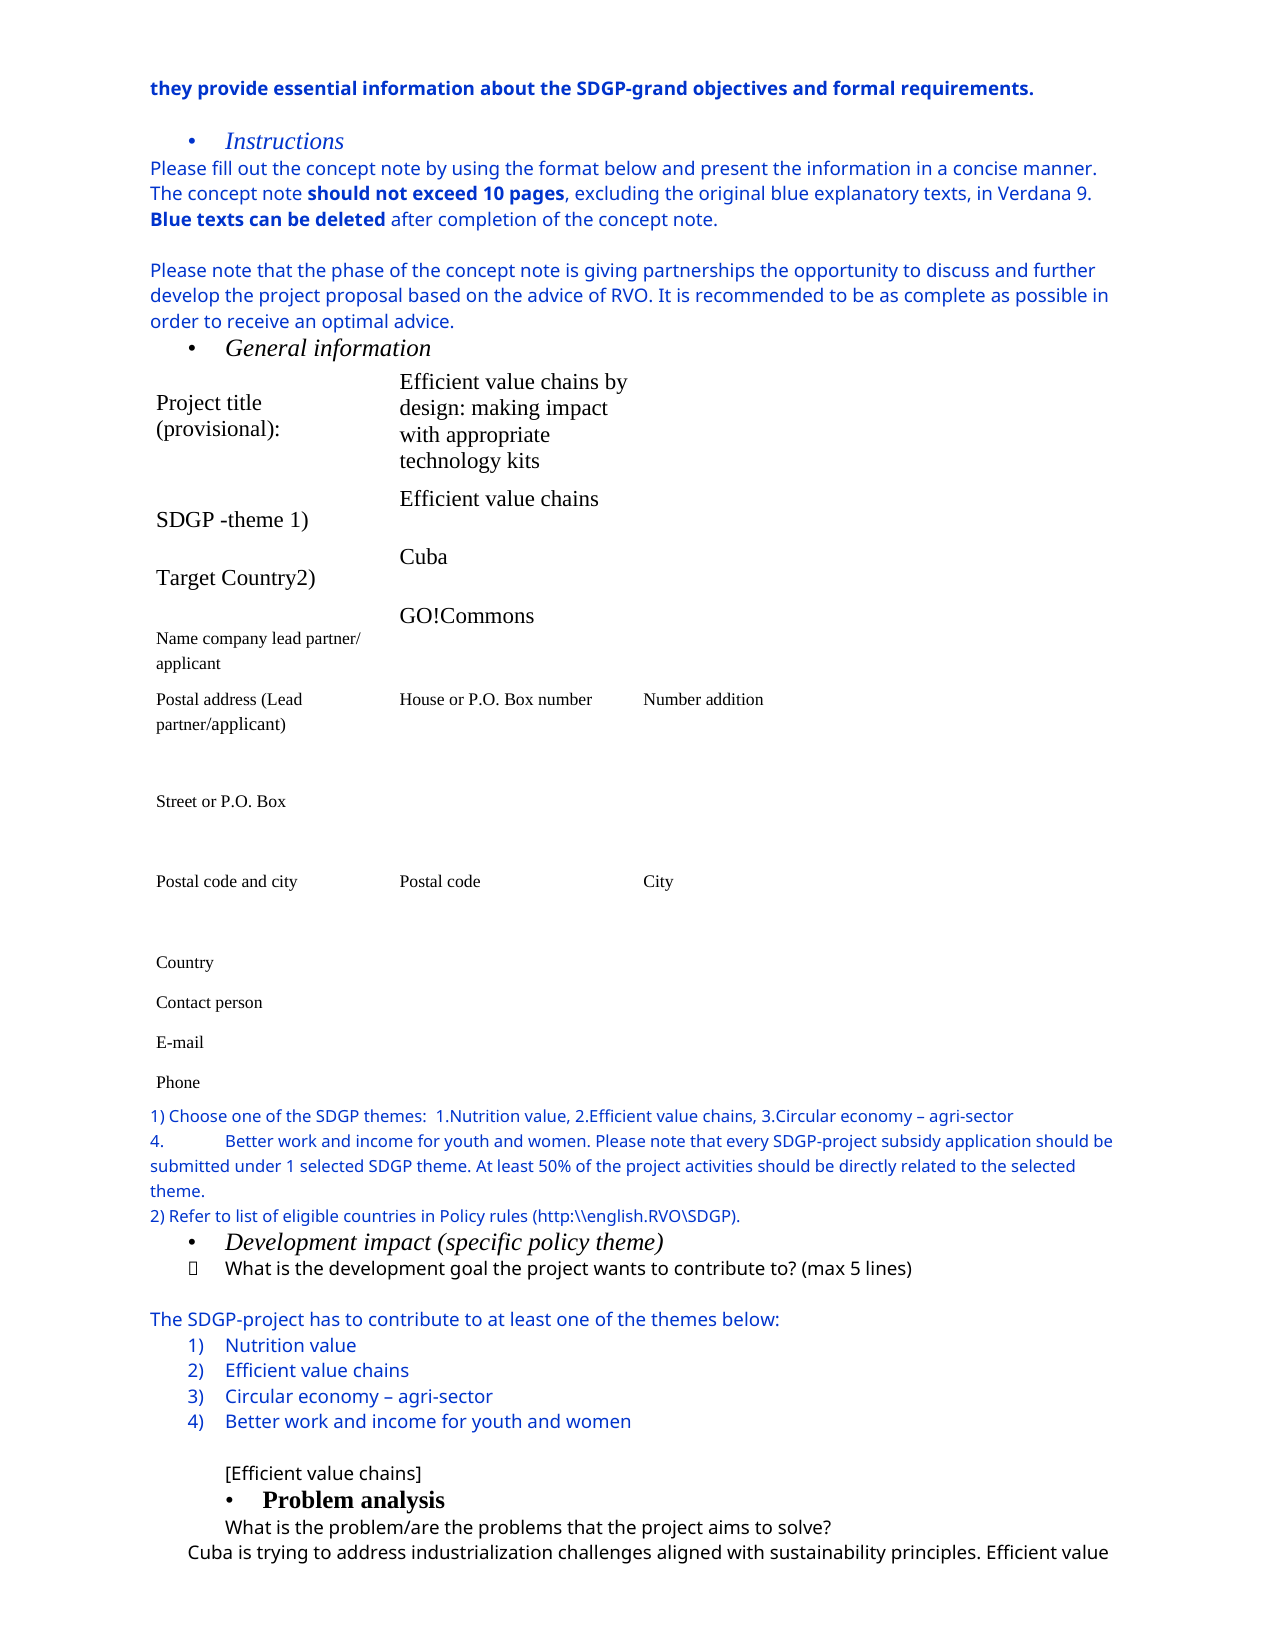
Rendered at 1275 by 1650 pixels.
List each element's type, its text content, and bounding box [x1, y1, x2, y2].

text Please fill out the concept note by using the format below and present the information in a concise manner. The concept note should not exceed 10 pages, excluding the original blue explanatory texts, in Verdana 9. Blue texts can be deleted after completion of the concept note. [150, 155, 1125, 231]
table_cell Contact person [150, 981, 394, 1022]
table_cell Postal code and city [150, 861, 394, 901]
list Instructions [187, 126, 1125, 155]
table_cell [394, 1022, 637, 1062]
table_header Project title (provisional): [150, 362, 394, 479]
list Development impact (specific policy theme) [187, 1227, 1125, 1256]
table_cell Postal code [394, 861, 637, 901]
table_cell E-mail [150, 1022, 394, 1062]
text they provide essential information about the SDGP-grand objectives and formal requirements. [150, 75, 1125, 101]
list Circular economy – agri-sector [187, 1383, 1125, 1409]
text What is the problem/are the problems that the project aims to solve? [150, 1514, 1125, 1540]
table_cell Number addition [638, 679, 881, 740]
table_cell Phone [150, 1062, 394, 1102]
table_cell SDGP -theme 1) [150, 479, 394, 538]
table_cell Country [150, 941, 394, 981]
text 4. Better work and income for youth and women. Please note that every SDGP-project subsidy application should be submitted under 1 selected SDGP theme. At least 50% of the project activities should be directly related to the selected theme. [150, 1127, 1125, 1202]
list Efficient value chains [187, 1358, 1125, 1383]
table_cell Cuba [394, 538, 637, 596]
table_cell [394, 1062, 637, 1102]
table_cell [394, 941, 637, 981]
list General information [187, 333, 1125, 362]
list Better work and income for youth and women [187, 1409, 1125, 1434]
text 2) Refer to list of eligible countries in Policy rules (http:\\english.RVO\SDGP). [150, 1202, 1125, 1227]
table_cell Efficient value chains [394, 479, 637, 538]
table_cell Street or P.O. Box [150, 780, 394, 821]
text The SDGP-project has to contribute to at least one of the themes below: [150, 1307, 1125, 1332]
table_cell Postal address (Lead partner/applicant) [150, 679, 394, 740]
text Please note that the phase of the concept note is giving partnerships the opportunity to discuss and further develop the project proposal based on the advice of RVO. It is recommended to be as complete as possible in order to receive an optimal advice. [150, 257, 1125, 333]
text Cuba is trying to address industrialization challenges aligned with sustainability principles. Efficient value [187, 1540, 1125, 1565]
table_cell [394, 901, 637, 941]
list Nutrition value [187, 1332, 1125, 1358]
text 1) Choose one of the SDGP themes: 1.Nutrition value, 2.Efficient value chains, 3.Circular economy – agri-sector [150, 1102, 1125, 1127]
table_cell [394, 981, 637, 1022]
table_cell Target Country2) [150, 538, 394, 596]
table_cell [150, 740, 394, 780]
table_cell GO!Commons [394, 596, 637, 679]
table_cell Name company lead partner/ applicant [150, 596, 394, 679]
text [Efficient value chains] [225, 1460, 1125, 1485]
list Problem analysis [225, 1485, 1125, 1514]
table_cell City [638, 861, 881, 901]
table_cell [150, 901, 394, 941]
table_cell [150, 821, 394, 861]
list What is the development goal the project wants to contribute to? (max 5 lines) [187, 1256, 1125, 1281]
table_cell House or P.O. Box number [394, 679, 637, 740]
table_cell [394, 740, 637, 780]
table_header Efficient value chains by design: making impact with appropriate technology kits [394, 362, 637, 479]
